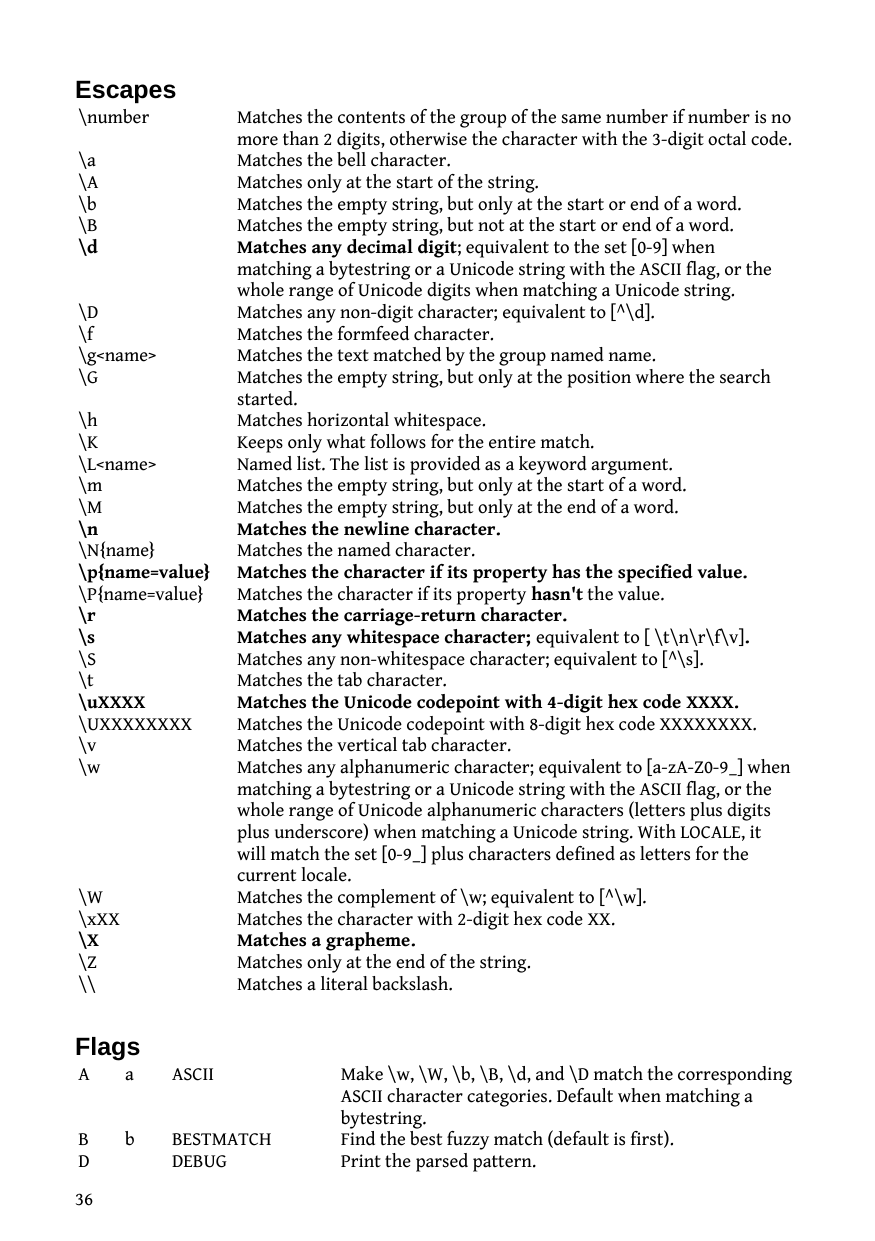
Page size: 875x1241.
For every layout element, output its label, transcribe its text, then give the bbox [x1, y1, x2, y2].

table_cell D [75, 1151, 122, 1173]
table_cell \Z [75, 952, 234, 974]
table_cell \A [75, 172, 234, 194]
table_cell Matches the empty string, but only at the end of a word. [234, 497, 796, 519]
table_cell Find the best fuzzy match (default is first). [338, 1129, 796, 1151]
table_cell Matches only at the start of the string. [234, 172, 796, 194]
table_cell Matches the named character. [234, 540, 796, 562]
table_cell \xXX [75, 909, 234, 930]
table_header Matches the contents of the group of the same number if number is no more than 2 digits, otherwise the character with the 3-digit octal code. [234, 107, 796, 150]
table_cell Matches the empty string, but only at the start or end of a word. [234, 194, 796, 215]
table_cell b [122, 1129, 169, 1151]
table_header a [122, 1064, 169, 1129]
table_cell \f [75, 324, 234, 345]
table_cell Matches the newline character. [234, 519, 796, 540]
table_cell Matches the character with 2-digit hex code XX. [234, 909, 796, 930]
table_cell Matches the carriage-return character. [234, 605, 796, 627]
table_cell Matches any non-whitespace character; equivalent to [^\s]. [234, 649, 796, 670]
table_header \number [75, 107, 234, 150]
table_cell Matches the bell character. [234, 150, 796, 172]
subtitle Flags [75, 1032, 799, 1061]
table_cell \L<name> [75, 454, 234, 475]
table_cell \r [75, 605, 234, 627]
table_cell \S [75, 649, 234, 670]
table_cell Matches the empty string, but only at the position where the search started. [234, 367, 796, 410]
table_cell \m [75, 475, 234, 497]
table_cell \W [75, 887, 234, 909]
table_cell \G [75, 367, 234, 410]
table_cell \n [75, 519, 234, 540]
table_cell \N{name} [75, 540, 234, 562]
table_cell Matches any decimal digit; equivalent to the set [0-9] when matching a bytestring or a Unicode string with the ASCII flag, or the whole range of Unicode digits when matching a Unicode string. [234, 237, 796, 302]
table_cell Matches a grapheme. [234, 930, 796, 952]
table_cell \\ [75, 974, 234, 995]
table_cell \X [75, 930, 234, 952]
table_cell [122, 1151, 169, 1173]
table_cell \M [75, 497, 234, 519]
table_cell Matches the formfeed character. [234, 324, 796, 345]
table_cell \p{name=value} [75, 562, 234, 584]
table_cell \s [75, 627, 234, 649]
table_cell \K [75, 432, 234, 454]
table_cell Matches any non-digit character; equivalent to [^\d]. [234, 302, 796, 324]
table_cell \uXXXX [75, 692, 234, 714]
table_cell Matches the character if its property has the specified value. [234, 562, 796, 584]
table_cell Matches the Unicode codepoint with 8-digit hex code XXXXXXXX. [234, 714, 796, 735]
table_header ASCII [169, 1064, 337, 1129]
table_cell \d [75, 237, 234, 302]
table_cell Matches a literal backslash. [234, 974, 796, 995]
table_cell \t [75, 670, 234, 692]
subtitle Escapes [75, 75, 799, 104]
table_cell Matches the vertical tab character. [234, 735, 796, 757]
table_cell Matches horizontal whitespace. [234, 410, 796, 432]
table_cell Matches the complement of \w; equivalent to [^\w]. [234, 887, 796, 909]
table_cell \D [75, 302, 234, 324]
table_cell Keeps only what follows for the entire match. [234, 432, 796, 454]
table_cell \B [75, 215, 234, 237]
table_cell Matches the Unicode codepoint with 4-digit hex code XXXX. [234, 692, 796, 714]
table_header A [75, 1064, 122, 1129]
table_header Make \w, \W, \b, \B, \d, and \D match the corresponding ASCII character categories. Default when matching a bytestring. [338, 1064, 796, 1129]
table_cell BESTMATCH [169, 1129, 337, 1151]
table_cell \w [75, 757, 234, 887]
table_cell Matches the empty string, but not at the start or end of a word. [234, 215, 796, 237]
table_cell B [75, 1129, 122, 1151]
table_cell DEBUG [169, 1151, 337, 1173]
table_cell Print the parsed pattern. [338, 1151, 796, 1173]
table_cell \UXXXXXXXX [75, 714, 234, 735]
table_cell Matches the character if its property hasn't the value. [234, 584, 796, 605]
table_cell Matches any whitespace character; equivalent to [ \t\n\r\f\v]. [234, 627, 796, 649]
table_cell \a [75, 150, 234, 172]
table_cell Matches the empty string, but only at the start of a word. [234, 475, 796, 497]
table_cell \v [75, 735, 234, 757]
table_cell Matches any alphanumeric character; equivalent to [a-zA-Z0-9_] when matching a bytestring or a Unicode string with the ASCII flag, or the whole range of Unicode alphanumeric characters (letters plus digits plus underscore) when matching a Unicode string. With LOCALE, it will match the set [0-9_] plus characters defined as letters for the current locale. [234, 757, 796, 887]
table_cell \P{name=value} [75, 584, 234, 605]
table_cell \h [75, 410, 234, 432]
table_cell Matches only at the end of the string. [234, 952, 796, 974]
table_cell Named list. The list is provided as a keyword argument. [234, 454, 796, 475]
table_cell \g<name> [75, 345, 234, 367]
table_cell Matches the tab character. [234, 670, 796, 692]
table_cell \b [75, 194, 234, 215]
table_cell Matches the text matched by the group named name. [234, 345, 796, 367]
